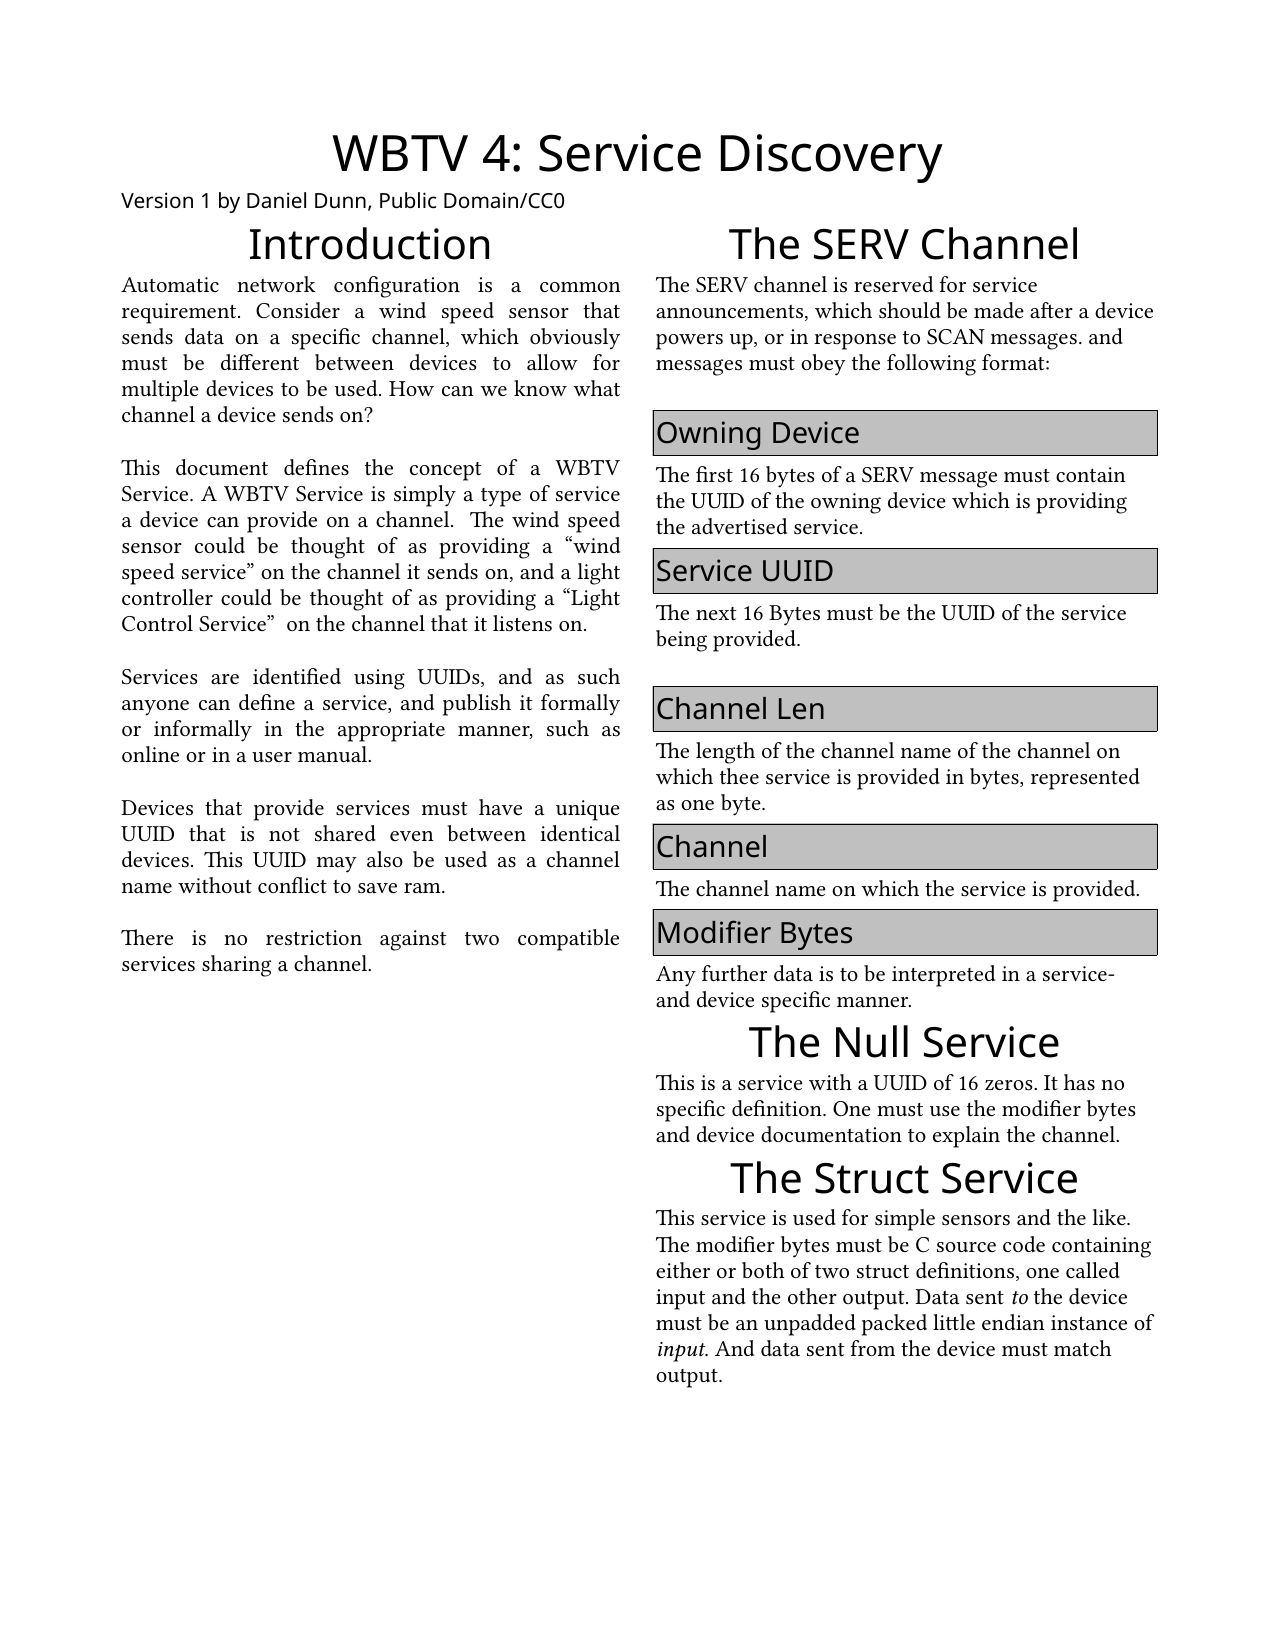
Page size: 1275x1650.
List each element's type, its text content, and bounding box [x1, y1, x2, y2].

subtitle The SERV Channel [652, 215, 1157, 271]
text The next 16 Bytes must be the UUID of the service being provided. [656, 599, 1155, 652]
subtitle Service UUID [654, 549, 1157, 593]
text Automatic network configuration is a common requirement. Consider a wind speed sensor that sends data on a specific channel, which obviously must be different between devices to allow for multiple devices to be used. How can we know what channel a device sends on? [121, 271, 621, 428]
text Devices that provide services must have a unique UUID that is not shared even between identical devices. This UUID may also be used as a channel name without conflict to save ram. [121, 794, 621, 899]
subtitle The Struct Service [652, 1148, 1157, 1205]
subtitle WBTV 4: Service Discovery [118, 118, 1157, 186]
subtitle Owning Device [654, 411, 1157, 455]
text This is a service with a UUID of 16 zeros. It has no specific definition. One must use the modifier bytes and device documentation to explain the channel. [656, 1070, 1155, 1148]
text There is no restriction against two compatible services sharing a channel. [121, 925, 621, 977]
text Version 1 by Daniel Dunn, Public Domain/CC0 [121, 186, 1155, 215]
text The first 16 bytes of a SERV message must contain the UUID of the owning device which is providing the advertised service. [656, 462, 1155, 540]
text Any further data is to be interpreted in a service- and device specific manner. [656, 961, 1155, 1013]
text This service is used for simple sensors and the like. The modifier bytes must be C source code containing either or both of two struct definitions, one called input and the other output. Data sent to the device must be an unpadded packed little endian instance of input. And data sent from the device must match output. [656, 1205, 1155, 1388]
subtitle The Null Service [652, 1013, 1157, 1070]
subtitle Channel [654, 825, 1157, 869]
subtitle Modifier Bytes [654, 910, 1157, 955]
subtitle Channel Len [654, 687, 1157, 731]
subtitle Introduction [118, 215, 622, 271]
text The length of the channel name of the channel on which thee service is provided in bytes, represented as one byte. [656, 737, 1155, 816]
text The SERV channel is reserved for service announcements, which should be made after a device powers up, or in response to SCAN messages. and messages must obey the following format: [656, 271, 1155, 376]
text This document defines the concept of a WBTV Service. A WBTV Service is simply a type of service a device can provide on a channel. The wind speed sensor could be thought of as providing a “wind speed service” on the channel it sends on, and a light controller could be thought of as providing a “Light Control Service” on the channel that it listens on. [121, 454, 621, 637]
text Services are identified using UUIDs, and as such anyone can define a service, and publish it formally or informally in the appropriate manner, such as online or in a user manual. [121, 664, 621, 768]
text The channel name on which the service is provided. [656, 875, 1155, 902]
